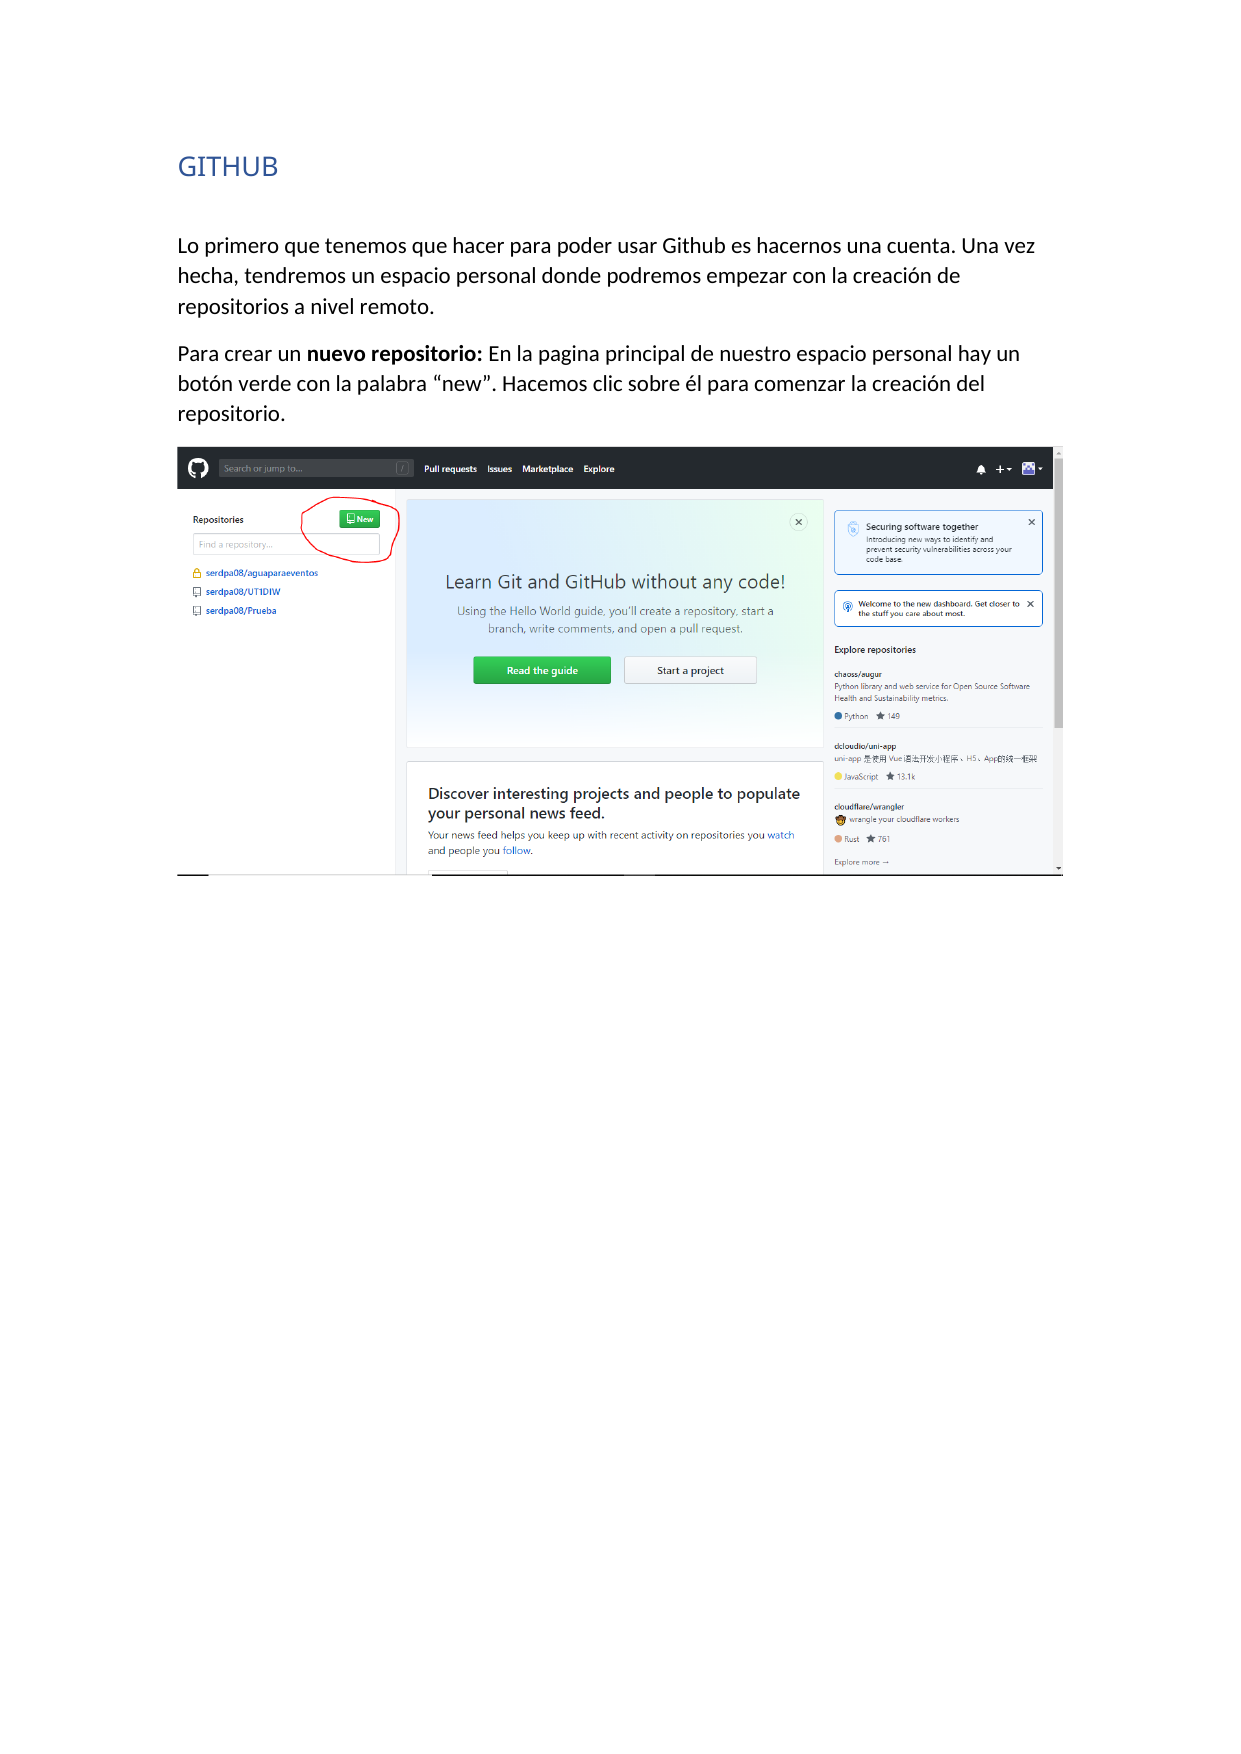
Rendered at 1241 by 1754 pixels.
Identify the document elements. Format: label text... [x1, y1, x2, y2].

subtitle GITHUB [177, 148, 1063, 184]
text Para crear un nuevo repositorio: En la pagina principal de nuestro espacio personal hay un botón verde con la palabra “new”. Hacemos clic sobre él para comenzar la creación del repositorio. [177, 339, 1063, 427]
text Lo primero que tenemos que hacer para poder usar Github es hacernos una cuenta. Una vez hecha, tendremos un espacio personal donde podremos empezar con la creación de repositorios a nivel remoto. [177, 231, 1063, 320]
picture [177, 446, 1063, 876]
